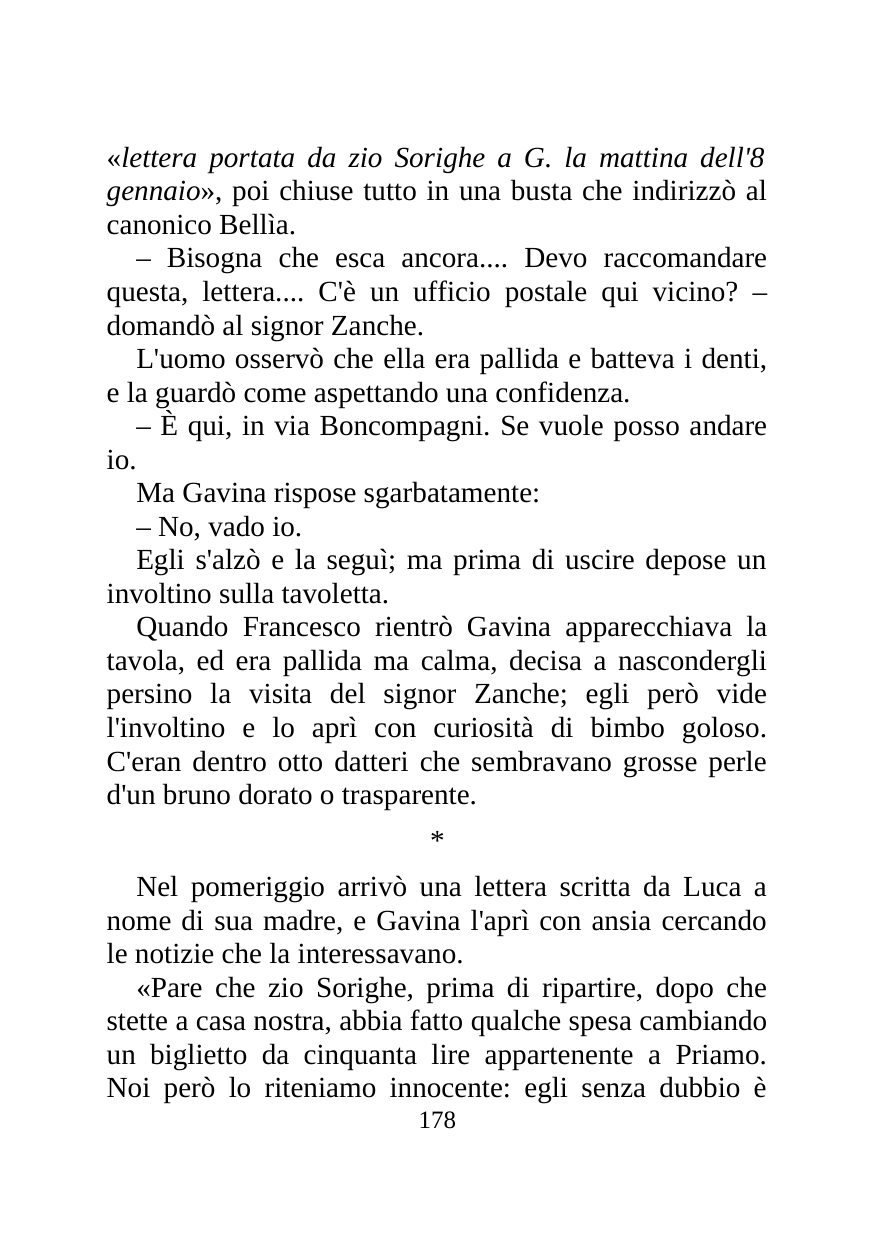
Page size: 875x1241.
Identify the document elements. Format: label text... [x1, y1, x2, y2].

text «Pare che zio Sorighe, prima di ripartire, dopo che stette a casa nostra, abbia fatto qualche spesa cambiando un biglietto da cinquanta lire appartenente a Priamo. Noi però lo riteniamo innocente: egli senza dubbio è [106, 970, 768, 1104]
text – È qui, in via Boncompagni. Se vuole posso andare io. [106, 408, 768, 475]
text – No, vado io. [106, 509, 768, 542]
text * [106, 823, 768, 857]
text Quando Francesco rientrò Gavina apparecchiava la tavola, ed era pallida ma calma, decisa a nascondergli persino la visita del signor Zanche; egli però vide l'involtino e lo aprì con curiosità di bimbo goloso. C'eran dentro otto datteri che sembravano grosse perle d'un bruno dorato o trasparente. [106, 609, 768, 811]
text L'uomo osservò che ella era pallida e batteva i denti, e la guardò come aspettando una confidenza. [106, 341, 768, 408]
text «lettera portata da zio Sorighe a G. la mattina dell'8 gennaio», poi chiuse tutto in una busta che indirizzò al canonico Bellìa. [106, 140, 768, 241]
text Egli s'alzò e la seguì; ma prima di uscire depose un involtino sulla tavoletta. [106, 542, 768, 609]
text Nel pomeriggio arrivò una lettera scritta da Luca a nome di sua madre, e Gavina l'aprì con ansia cercando le notizie che la interessavano. [106, 869, 768, 970]
text – Bisogna che esca ancora.... Devo raccomandare questa, lettera.... C'è un ufficio postale qui vicino? – domandò al signor Zanche. [106, 241, 768, 341]
text Ma Gavina rispose sgarbatamente: [106, 475, 768, 509]
